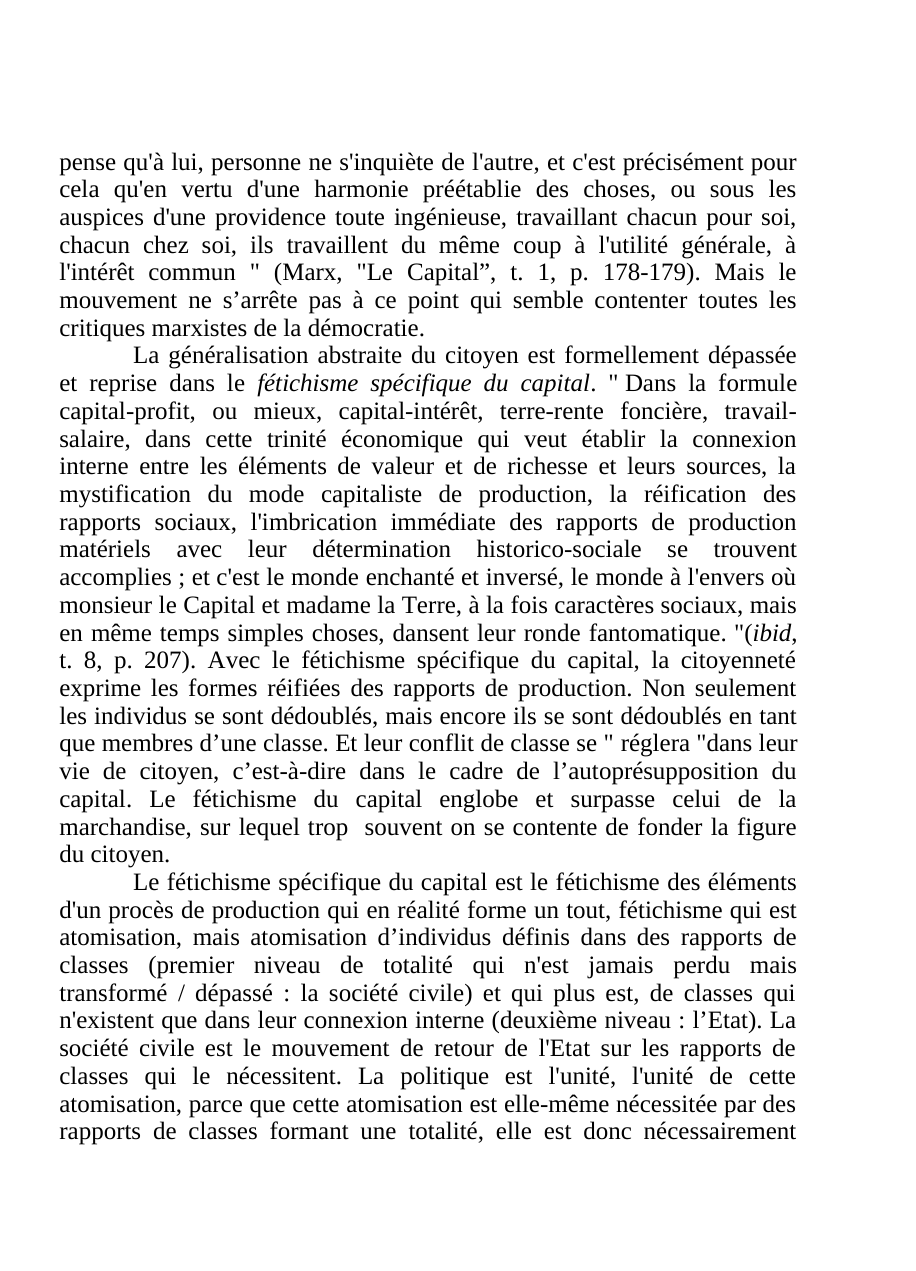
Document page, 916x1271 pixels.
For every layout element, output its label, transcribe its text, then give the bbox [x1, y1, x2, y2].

text La généralisation abstraite du citoyen est formellement dépassée et reprise dans le fétichisme spécifique du capital. " Dans la formule capital-profit, ou mieux, capital-intérêt, terre-rente foncière, travail-salaire, dans cette trinité économique qui veut établir la connexion interne entre les éléments de valeur et de richesse et leurs sources, la mystification du mode capitaliste de production, la réification des rapports sociaux, l'imbrication immédiate des rapports de production matériels avec leur détermination historico-sociale se trouvent accomplies ; et c'est le monde enchanté et inversé, le monde à l'envers où monsieur le Capital et madame la Terre, à la fois caractères sociaux, mais en même temps simples choses, dansent leur ronde fantomatique. "(ibid, t. 8, p. 207). Avec le fétichisme spécifique du capital, la citoyenneté exprime les formes réifiées des rapports de production. Non seulement les individus se sont dédoublés, mais encore ils se sont dédoublés en tant que membres d’une classe. Et leur conflit de classe se " réglera "dans leur vie de citoyen, c’est-à-dire dans le cadre de l’autoprésupposition du capital. Le fétichisme du capital englobe et surpasse celui de la marchandise, sur lequel trop souvent on se contente de fonder la figure du citoyen. [59, 342, 797, 868]
text pense qu'à lui, personne ne s'inquiète de l'autre, et c'est précisément pour cela qu'en vertu d'une harmonie préétablie des choses, ou sous les auspices d'une providence toute ingénieuse, travaillant chacun pour soi, chacun chez soi, ils travaillent du même coup à l'utilité générale, à l'intérêt commun " (Marx, "Le Capital”, t. 1, p. 178-179). Mais le mouvement ne s’arrête pas à ce point qui semble contenter toutes les critiques marxistes de la démocratie. [59, 148, 797, 342]
text Le fétichisme spécifique du capital est le fétichisme des éléments d'un procès de production qui en réalité forme un tout, fétichisme qui est atomisation, mais atomisation d’individus définis dans des rapports de classes (premier niveau de totalité qui n'est jamais perdu mais transformé / dépassé : la société civile) et qui plus est, de classes qui n'existent que dans leur connexion interne (deuxième niveau : l’Etat). La société civile est le mouvement de retour de l'Etat sur les rapports de classes qui le nécessitent. La politique est l'unité, l'unité de cette atomisation, parce que cette atomisation est elle-même nécessitée par des rapports de classes formant une totalité, elle est donc nécessairement [59, 868, 797, 1145]
